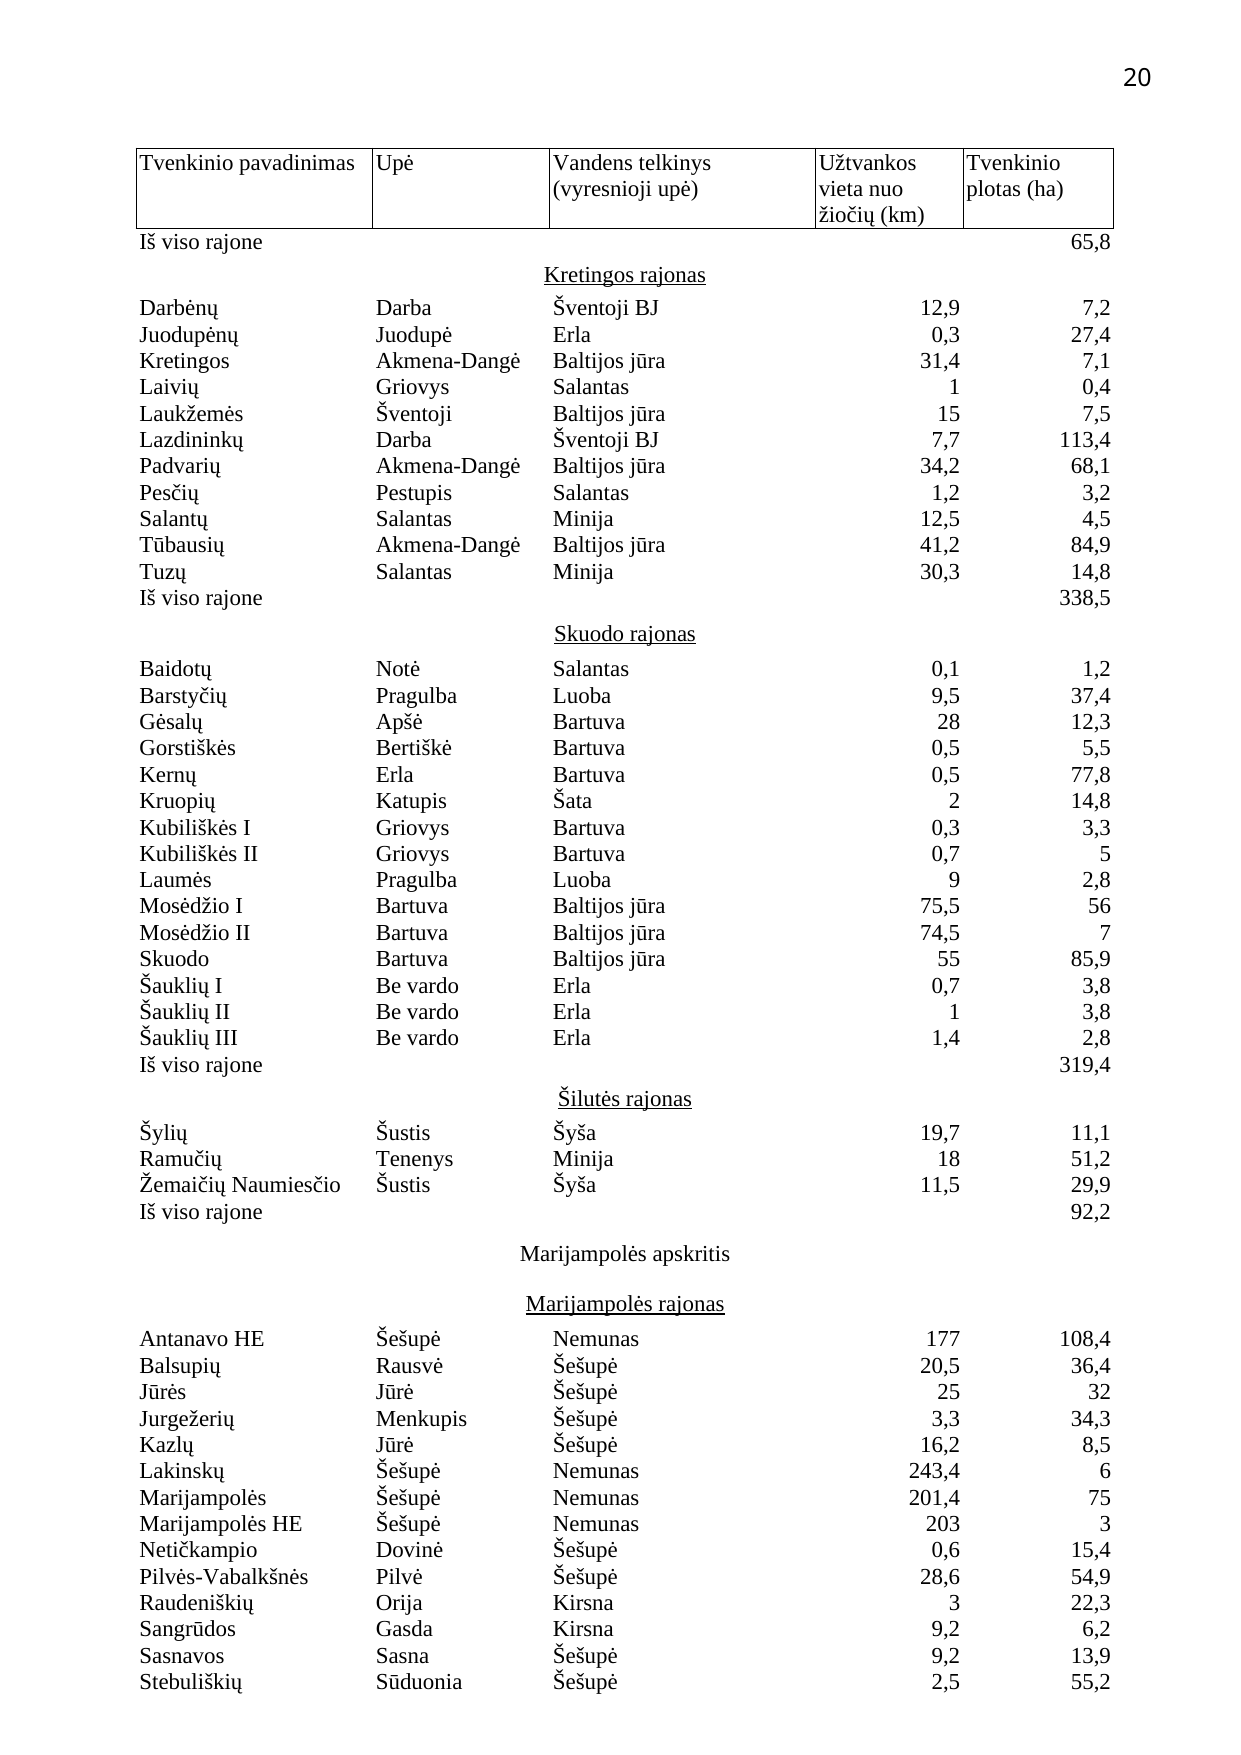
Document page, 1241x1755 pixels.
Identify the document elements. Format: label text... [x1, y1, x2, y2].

table_cell Iš viso rajone [136, 1198, 372, 1224]
table_cell Iš viso rajone [136, 1051, 372, 1077]
table_cell 22,3 [963, 1589, 1114, 1615]
table_cell Minija [550, 1145, 815, 1172]
table_cell Kruopių [136, 787, 372, 813]
table_cell Jūrės [136, 1378, 372, 1404]
table_cell 1 [815, 998, 963, 1024]
table_cell Nemunas [550, 1510, 815, 1536]
table_cell Šešupė [373, 1484, 549, 1510]
table_cell 55,2 [963, 1668, 1114, 1694]
table_cell Šešupė [550, 1378, 815, 1404]
table_cell Šauklių I [136, 972, 372, 998]
table_cell 338,5 [963, 584, 1114, 611]
table_cell 0,6 [815, 1536, 963, 1563]
table_cell Menkupis [373, 1405, 549, 1431]
table_cell 0,4 [963, 373, 1114, 400]
table_cell Šustis [373, 1119, 549, 1145]
table_cell Mosėdžio I [136, 893, 372, 919]
table_cell Salantas [373, 558, 549, 584]
table_cell 5 [963, 840, 1114, 866]
table_cell 3,8 [963, 998, 1114, 1024]
table_cell 203 [815, 1510, 963, 1536]
table_cell 9 [815, 866, 963, 893]
table_cell Orija [373, 1589, 549, 1615]
table_cell Be vardo [373, 1024, 549, 1051]
table_cell 319,4 [963, 1051, 1114, 1077]
table_header Užtvankos vieta nuo žiočių (km) [816, 149, 963, 228]
table_cell 3,3 [815, 1405, 963, 1431]
table_cell Kirsna [550, 1615, 815, 1642]
table_cell Gėsalų [136, 708, 372, 734]
table_cell Tuzų [136, 558, 372, 584]
table_cell [373, 1198, 549, 1224]
table_cell [550, 229, 815, 254]
table_cell Žemaičių Naumiesčio [136, 1172, 372, 1198]
table_cell 27,4 [963, 321, 1114, 347]
table_cell Kazlų [136, 1431, 372, 1457]
table_cell Bartuva [550, 761, 815, 787]
table_cell [815, 584, 963, 611]
table_cell Pilvės-Vabalkšnės [136, 1563, 372, 1589]
table_cell Šventoji [373, 400, 549, 426]
table_cell Erla [550, 998, 815, 1024]
table_cell Pesčių [136, 479, 372, 505]
table_cell Šyša [550, 1119, 815, 1145]
table_cell Sasna [373, 1642, 549, 1668]
table_cell Marijampolės rajonas [136, 1282, 1114, 1326]
table_cell Salantas [550, 655, 815, 682]
table_cell Be vardo [373, 998, 549, 1024]
table_cell 1,2 [815, 479, 963, 505]
table_cell 2,8 [963, 1024, 1114, 1051]
table_cell Šylių [136, 1119, 372, 1145]
table_cell 6,2 [963, 1615, 1114, 1642]
table_cell 65,8 [963, 229, 1114, 254]
table_cell 25 [815, 1378, 963, 1404]
table_cell Griovys [373, 373, 549, 400]
table_cell Raudeniškių [136, 1589, 372, 1615]
table_cell Stebuliškių [136, 1668, 372, 1694]
table_cell Baltijos jūra [550, 347, 815, 373]
table_cell Laumės [136, 866, 372, 893]
table_cell Baltijos jūra [550, 919, 815, 945]
table_cell 108,4 [963, 1326, 1114, 1352]
table_cell Marijampolės [136, 1484, 372, 1510]
table_cell Šventoji BJ [550, 426, 815, 452]
table_cell Šešupė [550, 1642, 815, 1668]
table_cell [373, 584, 549, 611]
table_cell [373, 229, 549, 254]
table_cell 18 [815, 1145, 963, 1172]
table_cell Bartuva [550, 708, 815, 734]
table_cell 15,4 [963, 1536, 1114, 1563]
table_cell Šešupė [373, 1510, 549, 1536]
table_cell 34,3 [963, 1405, 1114, 1431]
table_cell [815, 1051, 963, 1077]
table_cell Skuodo rajonas [136, 611, 1114, 655]
table_cell Bartuva [550, 840, 815, 866]
table_cell Darba [373, 294, 549, 321]
table_cell 113,4 [963, 426, 1114, 452]
table_cell 0,7 [815, 840, 963, 866]
table_cell Šilutės rajonas [136, 1077, 1114, 1119]
table_cell Iš viso rajone [136, 229, 372, 254]
table_cell Šešupė [550, 1563, 815, 1589]
table_cell 92,2 [963, 1198, 1114, 1224]
table_cell 7,1 [963, 347, 1114, 373]
table_cell Dovinė [373, 1536, 549, 1563]
table_cell Erla [550, 1024, 815, 1051]
table_cell 28 [815, 708, 963, 734]
table_cell 31,4 [815, 347, 963, 373]
table_cell Salantas [550, 479, 815, 505]
table_cell Netičkampio [136, 1536, 372, 1563]
table_cell Marijampolės HE [136, 1510, 372, 1536]
table_cell Minija [550, 558, 815, 584]
table_cell Juodupėnų [136, 321, 372, 347]
table_cell 2,5 [815, 1668, 963, 1694]
table_cell Gasda [373, 1615, 549, 1642]
table_cell Pilvė [373, 1563, 549, 1589]
table_cell 0,3 [815, 814, 963, 840]
table_cell Tenenys [373, 1145, 549, 1172]
table_cell 16,2 [815, 1431, 963, 1457]
table_header Tvenkinio plotas (ha) [964, 149, 1113, 228]
table_cell 0,5 [815, 761, 963, 787]
table_cell 4,5 [963, 505, 1114, 531]
table_cell 3,3 [963, 814, 1114, 840]
table_cell 37,4 [963, 682, 1114, 708]
table_cell 0,1 [815, 655, 963, 682]
table_cell Juodupė [373, 321, 549, 347]
table_cell 41,2 [815, 531, 963, 558]
table_cell Salantas [373, 505, 549, 531]
table_cell Šešupė [550, 1431, 815, 1457]
table_cell 9,2 [815, 1615, 963, 1642]
table_cell 75 [963, 1484, 1114, 1510]
table_cell 51,2 [963, 1145, 1114, 1172]
table_cell Salantas [550, 373, 815, 400]
table_cell 7,2 [963, 294, 1114, 321]
table_cell Šventoji BJ [550, 294, 815, 321]
table_cell 55 [815, 945, 963, 972]
table_cell 9,5 [815, 682, 963, 708]
table_header Upė [373, 149, 549, 228]
table_cell Pragulba [373, 682, 549, 708]
table_cell Erla [550, 972, 815, 998]
table_cell [815, 1198, 963, 1224]
table_cell Šešupė [550, 1405, 815, 1431]
table_cell Balsupių [136, 1352, 372, 1378]
table_cell [550, 584, 815, 611]
table_cell Lazdininkų [136, 426, 372, 452]
table_cell 201,4 [815, 1484, 963, 1510]
table_cell Jūrė [373, 1431, 549, 1457]
table_cell Luoba [550, 682, 815, 708]
table_cell 2 [815, 787, 963, 813]
table_cell Bartuva [373, 945, 549, 972]
table_cell Kretingos [136, 347, 372, 373]
table_cell 1 [815, 373, 963, 400]
table_cell Barstyčių [136, 682, 372, 708]
table_cell Tūbausių [136, 531, 372, 558]
table_cell Šešupė [550, 1668, 815, 1694]
table_cell Apšė [373, 708, 549, 734]
table_cell Katupis [373, 787, 549, 813]
table_cell Griovys [373, 814, 549, 840]
table_cell 7,7 [815, 426, 963, 452]
table_cell Notė [373, 655, 549, 682]
table_cell Kretingos rajonas [136, 254, 1114, 294]
table_cell Šyša [550, 1172, 815, 1198]
table_cell Erla [550, 321, 815, 347]
table_cell 12,9 [815, 294, 963, 321]
table_cell 84,9 [963, 531, 1114, 558]
table_header Vandens telkinys (vyresnioji upė) [550, 149, 815, 228]
table_cell Pragulba [373, 866, 549, 893]
table_cell Kernų [136, 761, 372, 787]
table_cell Akmena-Dangė [373, 531, 549, 558]
table_cell Rausvė [373, 1352, 549, 1378]
table_cell 243,4 [815, 1457, 963, 1484]
table_cell Nemunas [550, 1484, 815, 1510]
table_cell Salantų [136, 505, 372, 531]
table_cell 8,5 [963, 1431, 1114, 1457]
table_cell Bartuva [550, 735, 815, 761]
table_cell 14,8 [963, 787, 1114, 813]
table_cell 13,9 [963, 1642, 1114, 1668]
table_cell Sasnavos [136, 1642, 372, 1668]
table_cell Kirsna [550, 1589, 815, 1615]
table_cell Padvarių [136, 453, 372, 479]
table_cell Šešupė [373, 1457, 549, 1484]
table_cell Baltijos jūra [550, 893, 815, 919]
table_cell 0,3 [815, 321, 963, 347]
table_cell Pestupis [373, 479, 549, 505]
table_cell 1,2 [963, 655, 1114, 682]
table_cell Iš viso rajone [136, 584, 372, 611]
table_cell 29,9 [963, 1172, 1114, 1198]
table_cell 30,3 [815, 558, 963, 584]
table_cell Baltijos jūra [550, 945, 815, 972]
table_cell 54,9 [963, 1563, 1114, 1589]
table_cell Gorstiškės [136, 735, 372, 761]
table_cell [815, 229, 963, 254]
table_cell Marijampolės apskritis [136, 1224, 1114, 1282]
table_cell Antanavo HE [136, 1326, 372, 1352]
table_cell 15 [815, 400, 963, 426]
table_cell 3 [963, 1510, 1114, 1536]
table_cell Mosėdžio II [136, 919, 372, 945]
table_cell Bertiškė [373, 735, 549, 761]
table_cell [550, 1051, 815, 1077]
table_cell 3,8 [963, 972, 1114, 998]
table_cell Šešupė [373, 1326, 549, 1352]
table_cell 36,4 [963, 1352, 1114, 1378]
table_cell 9,2 [815, 1642, 963, 1668]
table_cell Šustis [373, 1172, 549, 1198]
table_cell 6 [963, 1457, 1114, 1484]
table_cell Laukžemės [136, 400, 372, 426]
table_cell Baltijos jūra [550, 531, 815, 558]
table_cell Nemunas [550, 1457, 815, 1484]
table_cell 75,5 [815, 893, 963, 919]
table_cell 12,3 [963, 708, 1114, 734]
table_cell 1,4 [815, 1024, 963, 1051]
table_cell Bartuva [373, 893, 549, 919]
table_cell Baltijos jūra [550, 400, 815, 426]
table_cell 0,7 [815, 972, 963, 998]
table_cell Nemunas [550, 1326, 815, 1352]
table_cell Kubiliškės II [136, 840, 372, 866]
table_cell 7,5 [963, 400, 1114, 426]
table_cell Skuodo [136, 945, 372, 972]
table_cell 74,5 [815, 919, 963, 945]
table_cell 85,9 [963, 945, 1114, 972]
table_cell Minija [550, 505, 815, 531]
table_cell 2,8 [963, 866, 1114, 893]
table_cell [550, 1198, 815, 1224]
table_cell 32 [963, 1378, 1114, 1404]
table_cell Erla [373, 761, 549, 787]
table_cell 7 [963, 919, 1114, 945]
table_cell Šauklių II [136, 998, 372, 1024]
table_cell [373, 1051, 549, 1077]
table_cell Šešupė [550, 1536, 815, 1563]
table_cell 11,1 [963, 1119, 1114, 1145]
table_cell Darba [373, 426, 549, 452]
table_cell 12,5 [815, 505, 963, 531]
table_cell 56 [963, 893, 1114, 919]
table_cell 68,1 [963, 453, 1114, 479]
table_cell 77,8 [963, 761, 1114, 787]
table_cell Kubiliškės I [136, 814, 372, 840]
table_cell 14,8 [963, 558, 1114, 584]
table_cell 3 [815, 1589, 963, 1615]
table_cell Baltijos jūra [550, 453, 815, 479]
table_cell 3,2 [963, 479, 1114, 505]
table_cell 20,5 [815, 1352, 963, 1378]
table_cell Be vardo [373, 972, 549, 998]
table_cell 5,5 [963, 735, 1114, 761]
table_cell Lakinskų [136, 1457, 372, 1484]
table_cell Šešupė [550, 1352, 815, 1378]
table_cell 28,6 [815, 1563, 963, 1589]
table_cell Jurgežerių [136, 1405, 372, 1431]
table_cell 177 [815, 1326, 963, 1352]
table_cell Darbėnų [136, 294, 372, 321]
table_header Tvenkinio pavadinimas [137, 149, 372, 228]
table_cell Šauklių III [136, 1024, 372, 1051]
table_cell Luoba [550, 866, 815, 893]
table_cell 11,5 [815, 1172, 963, 1198]
table_cell Sangrūdos [136, 1615, 372, 1642]
table_cell Akmena-Dangė [373, 347, 549, 373]
table_cell 34,2 [815, 453, 963, 479]
table_cell Sūduonia [373, 1668, 549, 1694]
table_cell Jūrė [373, 1378, 549, 1404]
table_cell Griovys [373, 840, 549, 866]
table_cell 0,5 [815, 735, 963, 761]
table_cell Ramučių [136, 1145, 372, 1172]
table_cell Laivių [136, 373, 372, 400]
table_cell Baidotų [136, 655, 372, 682]
table_cell 19,7 [815, 1119, 963, 1145]
table_cell Akmena-Dangė [373, 453, 549, 479]
table_cell Bartuva [373, 919, 549, 945]
table_cell Šata [550, 787, 815, 813]
table_cell Bartuva [550, 814, 815, 840]
